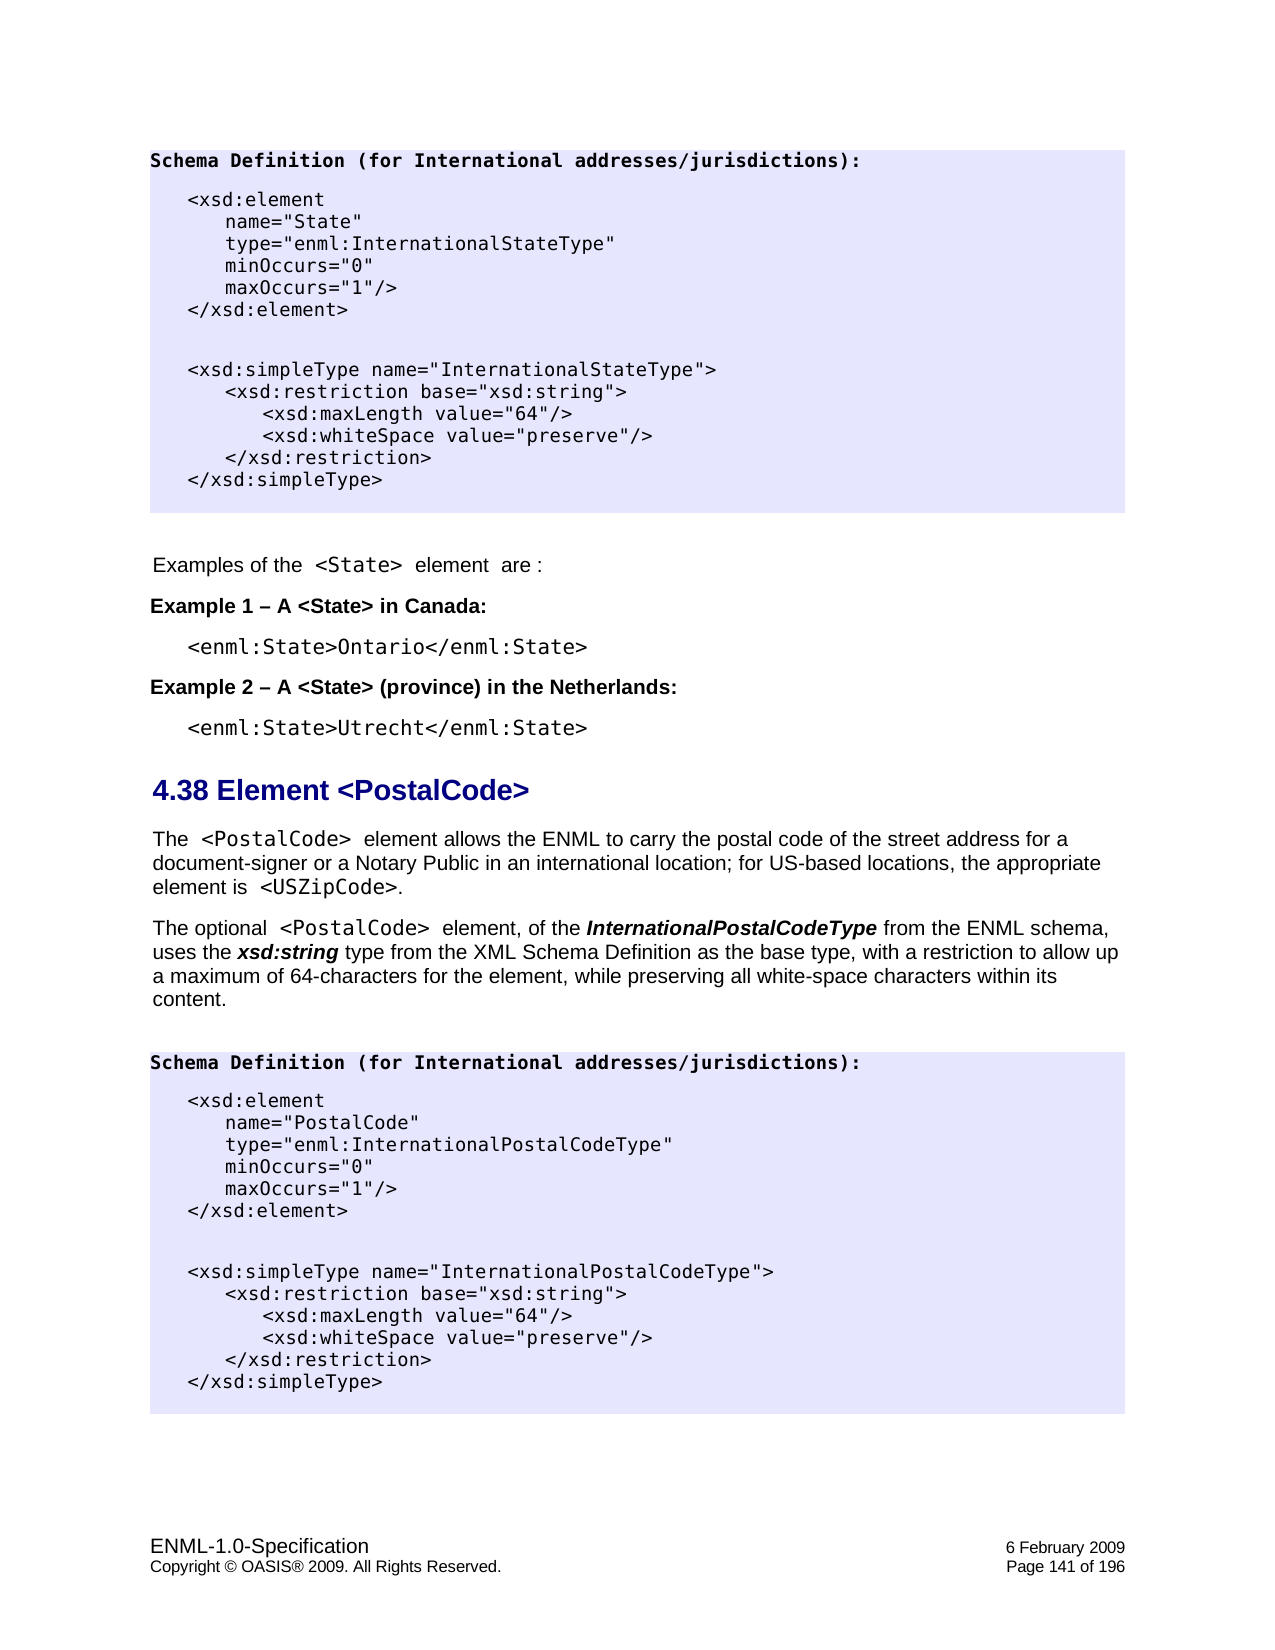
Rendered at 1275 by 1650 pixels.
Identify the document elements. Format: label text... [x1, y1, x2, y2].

subtitle Element <PostalCode> [152, 774, 1125, 806]
text <xsd:element name="State" type="enml:InternationalStateType" minOccurs="0" maxOccurs="1"/> </xsd:element> [150, 189, 1125, 342]
text <enml:State>Utrecht</enml:State> [150, 716, 1125, 740]
text Example 1 – A <State> in Canada: [150, 594, 1125, 618]
text The optional <PostalCode> element, of the InternationalPostalCodeType from the ENML schema, uses the xsd:string type from the XML Schema Definition as the base type, with a restriction to allow up a maximum of 64-characters for the element, while preserving all white-space characters within its content. [152, 916, 1125, 1035]
text Examples of the <State> element are : [152, 530, 1125, 578]
text <xsd:simpleType name="InternationalPostalCodeType"> <xsd:restriction base="xsd:string"> <xsd:maxLength value="64"/> <xsd:whiteSpace value="preserve"/> </xsd:restriction> </xsd:simpleType> [150, 1261, 1125, 1414]
text Schema Definition (for International addresses/jurisdictions): [150, 1052, 1125, 1073]
text The <PostalCode> element allows the ENML to carry the postal code of the street address for a document-signer or a Notary Public in an international location; for US-based locations, the appropriate element is <USZipCode>. [152, 827, 1125, 899]
text <xsd:element name="PostalCode" type="enml:InternationalPostalCodeType" minOccurs="0" maxOccurs="1"/> </xsd:element> [150, 1090, 1125, 1244]
text <enml:State>Ontario</enml:State> [150, 634, 1125, 659]
text Example 2 – A <State> (province) in the Netherlands: [150, 676, 1125, 699]
text <xsd:simpleType name="InternationalStateType"> <xsd:restriction base="xsd:string"> <xsd:maxLength value="64"/> <xsd:whiteSpace value="preserve"/> </xsd:restriction> </xsd:simpleType> [150, 359, 1125, 513]
text Schema Definition (for International addresses/jurisdictions): [150, 150, 1125, 172]
